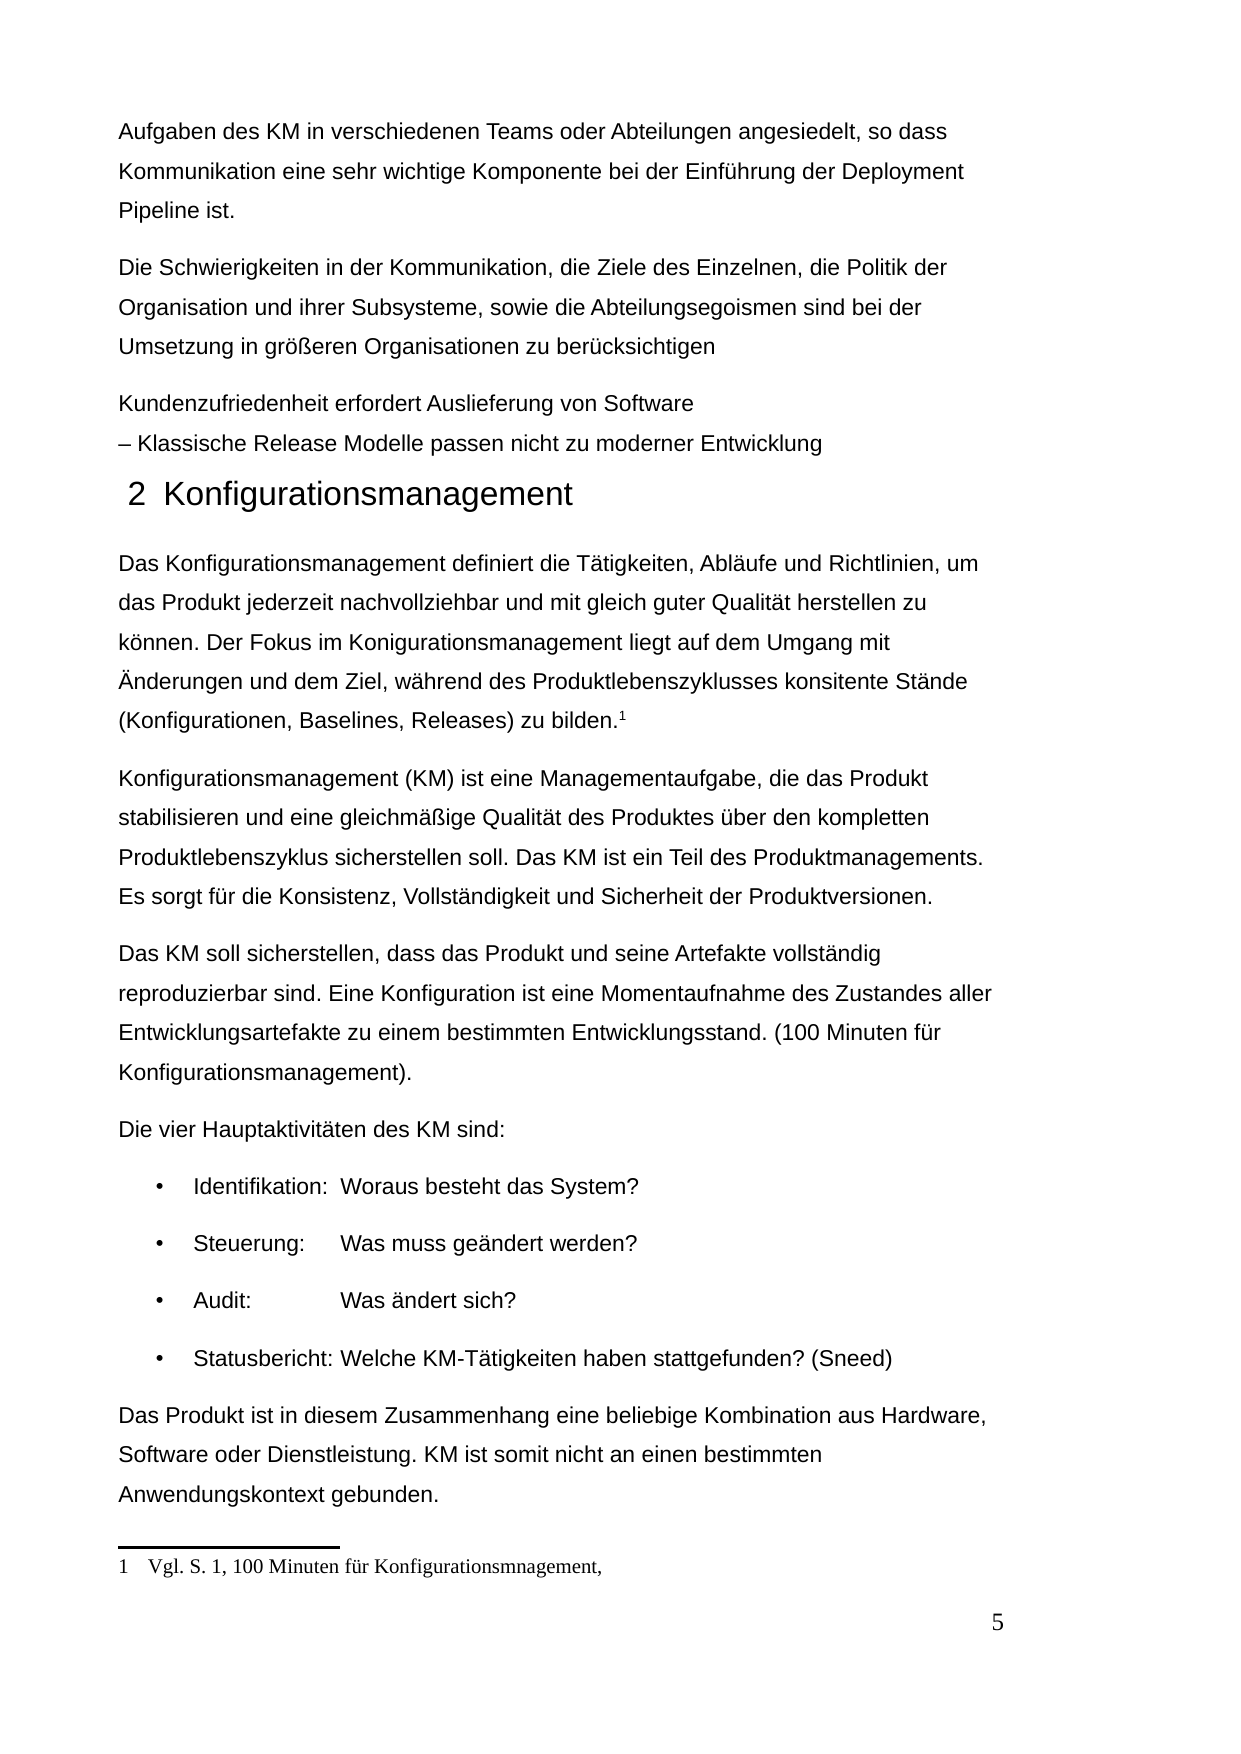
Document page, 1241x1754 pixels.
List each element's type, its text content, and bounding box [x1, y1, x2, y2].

list Statusbericht: Welche KM-Tätigkeiten haben stattgefunden? (Sneed) [156, 1345, 1004, 1371]
text Die Schwierigkeiten in der Kommunikation, die Ziele des Einzelnen, die Politik der Organisation und ihrer Subsysteme, sowie die Abteilungsegoismen sind bei der Umsetzung in größeren Organisationen zu berücksichtigen [118, 254, 1004, 359]
list Audit: Was ändert sich? [156, 1287, 1004, 1314]
subtitle Konfigurationsmanagement [118, 474, 1004, 513]
text Kundenzufriedenheit erfordert Auslieferung von Software [118, 390, 1004, 417]
text Konfigurationsmanagement (KM) ist eine Managementaufgabe, die das Produkt stabilisieren und eine gleichmäßige Qualität des Produktes über den kompletten Produktlebenszyklus sicherstellen soll. Das KM ist ein Teil des Produktmanagements. Es sorgt für die Konsistenz, Vollständigkeit und Sicherheit der Produktversionen. [118, 765, 1004, 909]
text Aufgaben des KM in verschiedenen Teams oder Abteilungen angesiedelt, so dass Kommunikation eine sehr wichtige Komponente bei der Einführung der Deployment Pipeline ist. [118, 118, 1004, 223]
text Das Produkt ist in diesem Zusammenhang eine beliebige Kombination aus Hardware, Software oder Dienstleistung. KM ist somit nicht an einen bestimmten Anwendungskontext gebunden. [118, 1402, 1004, 1507]
text Das KM soll sicherstellen, dass das Produkt und seine Artefakte vollständig reproduzierbar sind. Eine Konfiguration ist eine Momentaufnahme des Zustandes aller Entwicklungsartefakte zu einem bestimmten Entwicklungsstand. (100 Minuten für Konfigurationsmanagement). [118, 940, 1004, 1085]
text Die vier Hauptaktivitäten des KM sind: [118, 1116, 1004, 1142]
list Steuerung: Was muss geändert werden? [156, 1230, 1004, 1257]
text – Klassische Release Modelle passen nicht zu moderner Entwicklung [118, 430, 1004, 456]
text Das Konfigurationsmanagement definiert die Tätigkeiten, Abläufe und Richtlinien, um das Produkt jederzeit nachvollziehbar und mit gleich guter Qualität herstellen zu können. Der Fokus im Konigurationsmanagement liegt auf dem Umgang mit Änderungen und dem Ziel, während des Produktlebenszyklusses konsitente Stände (Konfigurationen, Baselines, Releases) zu bilden. [118, 549, 1004, 734]
text Vgl. S. 1, 100 Minuten für Konfigurationsmnagement, [118, 1553, 1004, 1578]
list Identifikation: Woraus besteht das System? [156, 1173, 1004, 1199]
